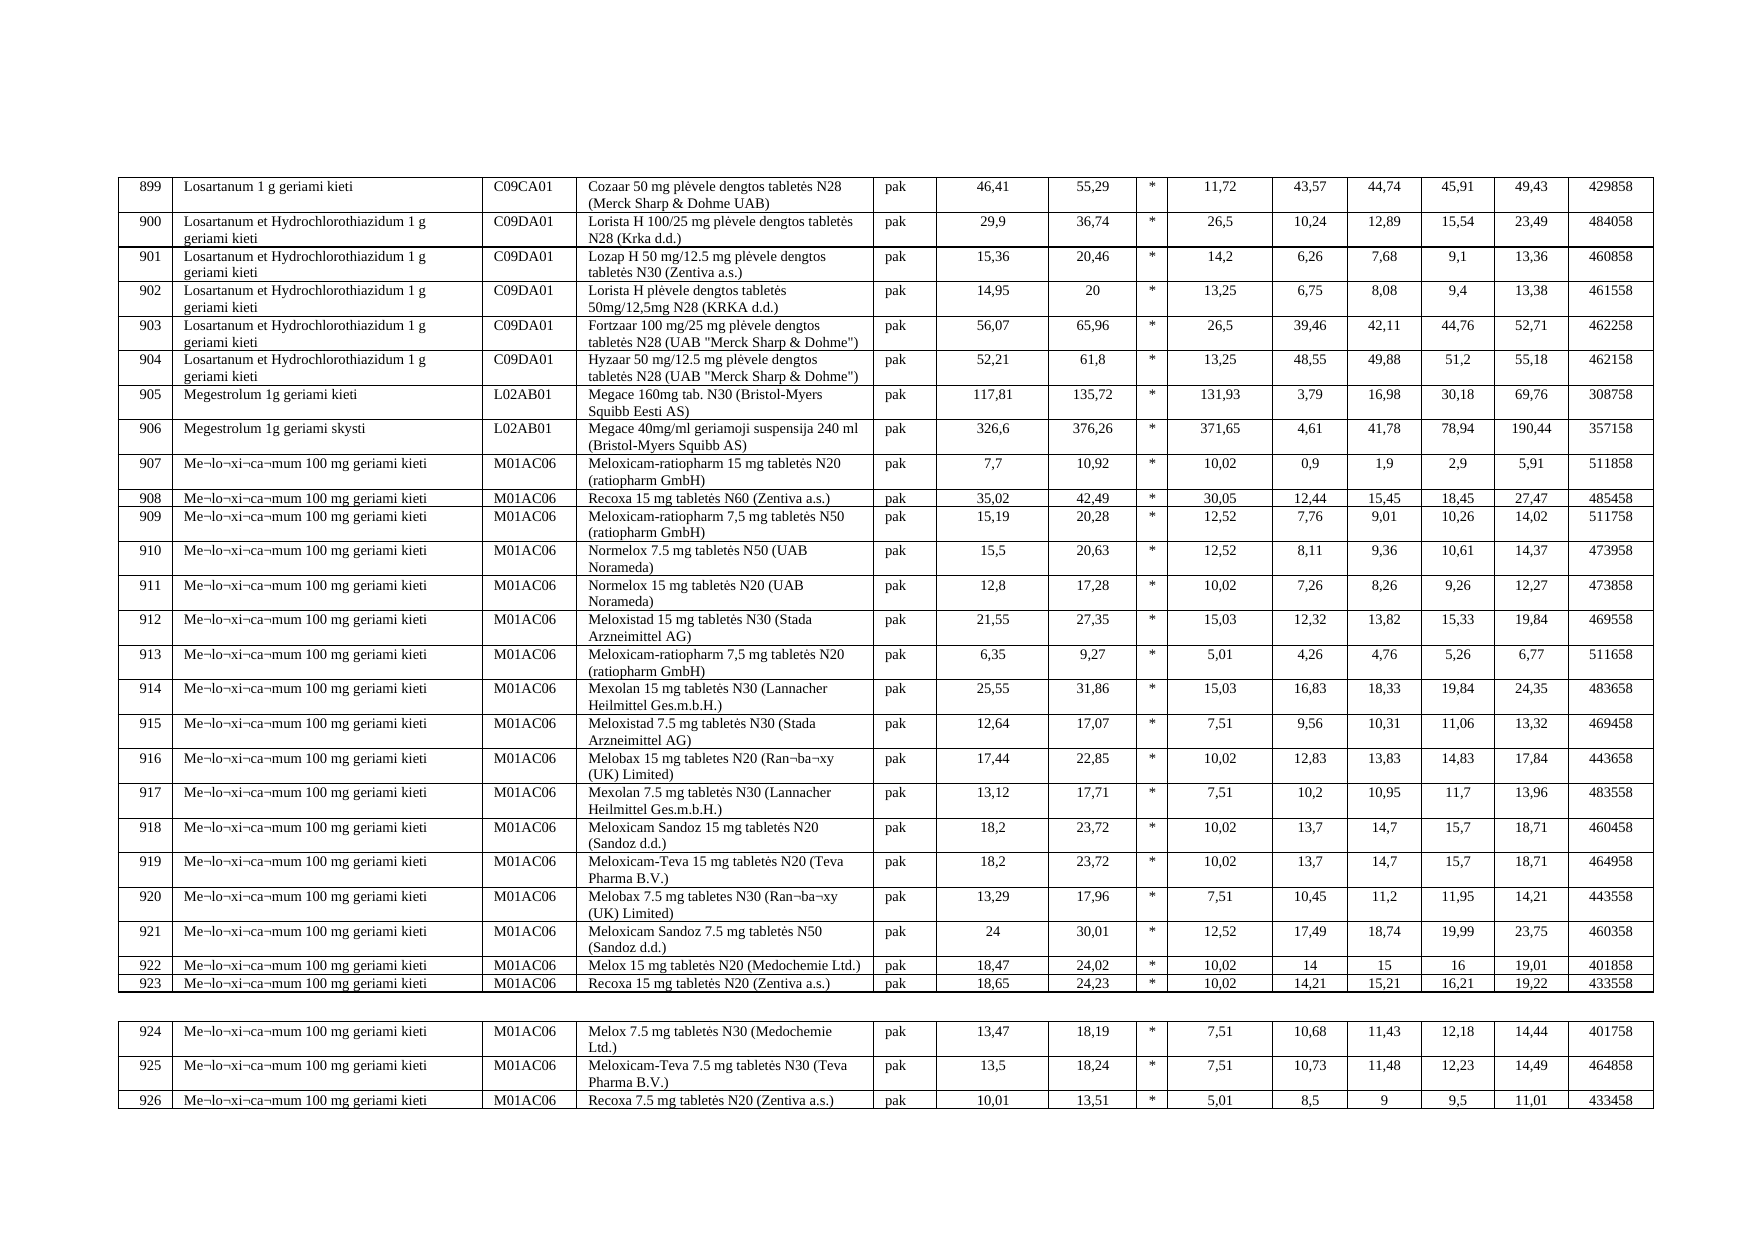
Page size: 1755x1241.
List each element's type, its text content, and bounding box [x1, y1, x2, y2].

table_cell 20 [1049, 282, 1136, 316]
table_cell 9,01 [1348, 507, 1421, 541]
table_cell 9,27 [1049, 646, 1136, 679]
table_header 18,19 [1049, 1022, 1136, 1056]
table_cell pak [874, 975, 936, 991]
table_cell Melobax 7.5 mg tabletes N30 (Ran¬ba¬xy (UK) Limited) [577, 888, 873, 921]
table_cell 15,33 [1422, 611, 1494, 644]
table_cell 18,24 [1049, 1057, 1136, 1090]
table_cell 8,08 [1348, 282, 1421, 316]
table_cell Me¬lo¬xi¬ca¬mum 100 mg geriami kieti [173, 888, 482, 921]
table_cell 9,4 [1422, 282, 1494, 316]
table_cell 484058 [1569, 213, 1653, 246]
table_cell M01AC06 [483, 1091, 576, 1108]
table_cell 910 [119, 542, 172, 575]
table_cell 31,86 [1049, 680, 1136, 714]
table_cell 11,7 [1422, 784, 1494, 817]
table_cell 433458 [1569, 1091, 1653, 1108]
table_cell 923 [119, 975, 172, 991]
table_header 11,43 [1348, 1022, 1421, 1056]
table_cell 13,5 [937, 1057, 1048, 1090]
table_cell * [1137, 1091, 1167, 1108]
table_cell 10,02 [1168, 576, 1272, 610]
table_cell 10,02 [1168, 455, 1272, 488]
table_cell * [1137, 957, 1167, 974]
table_cell 190,44 [1495, 420, 1568, 454]
table_cell 371,65 [1168, 420, 1272, 454]
table_cell C09DA01 [483, 248, 576, 281]
table_cell pak [874, 178, 936, 212]
table_cell Me¬lo¬xi¬ca¬mum 100 mg geriami kieti [173, 922, 482, 956]
table_cell 483558 [1569, 784, 1653, 817]
table_cell 15,7 [1422, 853, 1494, 887]
table_cell 443558 [1569, 888, 1653, 921]
table_cell 49,88 [1348, 351, 1421, 385]
table_cell 14,2 [1168, 248, 1272, 281]
table_cell Me¬lo¬xi¬ca¬mum 100 mg geriami kieti [173, 853, 482, 887]
table_cell pak [874, 351, 936, 385]
table_cell 117,81 [937, 386, 1048, 419]
table_header 924 [119, 1022, 172, 1056]
table_cell 9,1 [1422, 248, 1494, 281]
table_cell 16,83 [1273, 680, 1347, 714]
table_cell 5,01 [1168, 646, 1272, 679]
table_cell 48,55 [1273, 351, 1347, 385]
table_cell Lorista H 100/25 mg plėvele dengtos tabletės N28 (Krka d.d.) [577, 213, 873, 246]
table_cell 15 [1348, 957, 1421, 974]
table_cell * [1137, 455, 1167, 488]
table_header 401758 [1569, 1022, 1653, 1056]
table_cell pak [874, 819, 936, 852]
table_cell 911 [119, 576, 172, 610]
table_cell pak [874, 507, 936, 541]
table_cell Meloxicam Sandoz 15 mg tabletės N20 (Sandoz d.d.) [577, 819, 873, 852]
table_cell * [1137, 351, 1167, 385]
table_cell Me¬lo¬xi¬ca¬mum 100 mg geriami kieti [173, 957, 482, 974]
table_cell 20,28 [1049, 507, 1136, 541]
table_cell C09DA01 [483, 213, 576, 246]
table_cell 12,27 [1495, 576, 1568, 610]
table_cell 8,11 [1273, 542, 1347, 575]
table_cell 5,01 [1168, 1091, 1272, 1108]
table_cell 131,93 [1168, 386, 1272, 419]
table_cell 464958 [1569, 853, 1653, 887]
table_cell Me¬lo¬xi¬ca¬mum 100 mg geriami kieti [173, 507, 482, 541]
table_cell 15,36 [937, 248, 1048, 281]
table_cell Me¬lo¬xi¬ca¬mum 100 mg geriami kieti [173, 680, 482, 714]
table_cell Melox 15 mg tabletės N20 (Medochemie Ltd.) [577, 957, 873, 974]
table_cell 10,01 [937, 1091, 1048, 1108]
table_cell 462258 [1569, 317, 1653, 350]
table_cell 23,49 [1495, 213, 1568, 246]
table_cell 24 [937, 922, 1048, 956]
table_cell 1,9 [1348, 455, 1421, 488]
table_cell 51,2 [1422, 351, 1494, 385]
table_cell 460358 [1569, 922, 1653, 956]
table_cell 17,96 [1049, 888, 1136, 921]
table_cell Hyzaar 50 mg/12.5 mg plėvele dengtos tabletės N28 (UAB "Merck Sharp & Dohme") [577, 351, 873, 385]
table_cell Me¬lo¬xi¬ca¬mum 100 mg geriami kieti [173, 611, 482, 644]
table_cell 6,75 [1273, 282, 1347, 316]
table_cell 14,49 [1495, 1057, 1568, 1090]
table_cell L02AB01 [483, 420, 576, 454]
table_cell 460458 [1569, 819, 1653, 852]
table_cell 7,26 [1273, 576, 1347, 610]
table_header 10,68 [1273, 1022, 1347, 1056]
table_cell 376,26 [1049, 420, 1136, 454]
table_cell 326,6 [937, 420, 1048, 454]
table_cell 7,51 [1168, 1057, 1272, 1090]
table_cell Me¬lo¬xi¬ca¬mum 100 mg geriami kieti [173, 749, 482, 783]
table_cell 922 [119, 957, 172, 974]
table_cell 26,5 [1168, 213, 1272, 246]
table_cell M01AC06 [483, 922, 576, 956]
table_cell 914 [119, 680, 172, 714]
table_cell 7,68 [1348, 248, 1421, 281]
table_cell Losartanum et Hydrochlorothiazidum 1 g geriami kieti [173, 282, 482, 316]
table_cell * [1137, 715, 1167, 748]
table_cell 16,21 [1422, 975, 1494, 991]
table_cell 13,7 [1273, 819, 1347, 852]
table_cell Meloxicam-ratiopharm 7,5 mg tabletės N20 (ratiopharm GmbH) [577, 646, 873, 679]
table_cell 10,02 [1168, 957, 1272, 974]
table_header M01AC06 [483, 1022, 576, 1056]
table_cell 19,22 [1495, 975, 1568, 991]
table_cell Me¬lo¬xi¬ca¬mum 100 mg geriami kieti [173, 819, 482, 852]
table_cell 12,52 [1168, 542, 1272, 575]
table_cell Meloxicam-Teva 7.5 mg tabletės N30 (Teva Pharma B.V.) [577, 1057, 873, 1090]
table_cell 4,76 [1348, 646, 1421, 679]
table_cell pak [874, 957, 936, 974]
table_cell 10,02 [1168, 819, 1272, 852]
table_cell Normelox 7.5 mg tabletės N50 (UAB Norameda) [577, 542, 873, 575]
table_cell Losartanum et Hydrochlorothiazidum 1 g geriami kieti [173, 317, 482, 350]
table_cell 511858 [1569, 455, 1653, 488]
table_cell M01AC06 [483, 819, 576, 852]
table_cell 10,92 [1049, 455, 1136, 488]
table_cell 10,02 [1168, 853, 1272, 887]
table_cell Me¬lo¬xi¬ca¬mum 100 mg geriami kieti [173, 455, 482, 488]
table_cell M01AC06 [483, 749, 576, 783]
table_cell 511758 [1569, 507, 1653, 541]
table_cell 915 [119, 715, 172, 748]
table_cell Me¬lo¬xi¬ca¬mum 100 mg geriami kieti [173, 542, 482, 575]
table_cell 18,74 [1348, 922, 1421, 956]
table_cell 15,7 [1422, 819, 1494, 852]
table_cell Losartanum et Hydrochlorothiazidum 1 g geriami kieti [173, 213, 482, 246]
table_cell 7,7 [937, 455, 1048, 488]
table_cell 7,76 [1273, 507, 1347, 541]
table_cell pak [874, 282, 936, 316]
table_cell 65,96 [1049, 317, 1136, 350]
table_cell 13,36 [1495, 248, 1568, 281]
table_cell Recoxa 15 mg tabletės N20 (Zentiva a.s.) [577, 975, 873, 991]
table_cell 15,5 [937, 542, 1048, 575]
table_cell Meloxicam-ratiopharm 7,5 mg tabletės N50 (ratiopharm GmbH) [577, 507, 873, 541]
table_cell 461558 [1569, 282, 1653, 316]
table_cell 10,26 [1422, 507, 1494, 541]
table_cell 19,84 [1422, 680, 1494, 714]
table_cell 18,47 [937, 957, 1048, 974]
table_cell Meloxicam-ratiopharm 15 mg tabletės N20 (ratiopharm GmbH) [577, 455, 873, 488]
table_cell Losartanum et Hydrochlorothiazidum 1 g geriami kieti [173, 351, 482, 385]
table_cell 443658 [1569, 749, 1653, 783]
table_cell 10,02 [1168, 975, 1272, 991]
table_cell M01AC06 [483, 957, 576, 974]
table_cell 13,96 [1495, 784, 1568, 817]
table_header pak [874, 1022, 936, 1056]
table_cell 2,9 [1422, 455, 1494, 488]
table_cell 18,65 [937, 975, 1048, 991]
table_cell pak [874, 922, 936, 956]
table_cell * [1137, 680, 1167, 714]
table_cell 916 [119, 749, 172, 783]
table_cell Meloxicam Sandoz 7.5 mg tabletės N50 (Sandoz d.d.) [577, 922, 873, 956]
table_header 7,51 [1168, 1022, 1272, 1056]
table_cell 52,21 [937, 351, 1048, 385]
table_cell 7,51 [1168, 715, 1272, 748]
table_cell 17,07 [1049, 715, 1136, 748]
table_cell 17,84 [1495, 749, 1568, 783]
table_cell 7,51 [1168, 888, 1272, 921]
table_cell M01AC06 [483, 646, 576, 679]
table_cell 12,83 [1273, 749, 1347, 783]
table_cell 3,79 [1273, 386, 1347, 419]
table_cell 12,64 [937, 715, 1048, 748]
table_cell 469558 [1569, 611, 1653, 644]
table_cell 56,07 [937, 317, 1048, 350]
table_cell 10,2 [1273, 784, 1347, 817]
table_cell 13,7 [1273, 853, 1347, 887]
table_header Melox 7.5 mg tabletės N30 (Medochemie Ltd.) [577, 1022, 873, 1056]
table_cell 39,46 [1273, 317, 1347, 350]
table_cell 14,37 [1495, 542, 1568, 575]
table_cell 433558 [1569, 975, 1653, 991]
table_cell Melobax 15 mg tabletes N20 (Ran¬ba¬xy (UK) Limited) [577, 749, 873, 783]
table_cell 7,51 [1168, 784, 1272, 817]
table_header 12,18 [1422, 1022, 1494, 1056]
table_cell Meloxistad 15 mg tabletės N30 (Stada Arzneimittel AG) [577, 611, 873, 644]
table_cell 14 [1273, 957, 1347, 974]
table_cell pak [874, 317, 936, 350]
table_cell 15,54 [1422, 213, 1494, 246]
table_cell 30,01 [1049, 922, 1136, 956]
table_cell * [1137, 386, 1167, 419]
table_cell pak [874, 455, 936, 488]
table_cell 429858 [1569, 178, 1653, 212]
table_cell 12,8 [937, 576, 1048, 610]
table_cell 401858 [1569, 957, 1653, 974]
table_cell Me¬lo¬xi¬ca¬mum 100 mg geriami kieti [173, 715, 482, 748]
table_cell M01AC06 [483, 611, 576, 644]
table_cell 16,98 [1348, 386, 1421, 419]
table_cell Me¬lo¬xi¬ca¬mum 100 mg geriami kieti [173, 646, 482, 679]
table_cell 10,02 [1168, 749, 1272, 783]
table_cell 0,9 [1273, 455, 1347, 488]
table_cell 900 [119, 213, 172, 246]
table_cell 464858 [1569, 1057, 1653, 1090]
table_cell 11,06 [1422, 715, 1494, 748]
table_cell 918 [119, 819, 172, 852]
table_cell Megestrolum 1g geriami skysti [173, 420, 482, 454]
table_cell 13,29 [937, 888, 1048, 921]
table_cell 8,26 [1348, 576, 1421, 610]
table_cell Meloxistad 7.5 mg tabletės N30 (Stada Arzneimittel AG) [577, 715, 873, 748]
table_cell 17,28 [1049, 576, 1136, 610]
table_cell Lozap H 50 mg/12.5 mg plėvele dengtos tabletės N30 (Zentiva a.s.) [577, 248, 873, 281]
table_cell 23,75 [1495, 922, 1568, 956]
table_cell Losartanum 1 g geriami kieti [173, 178, 482, 212]
table_cell 11,95 [1422, 888, 1494, 921]
table_cell C09DA01 [483, 282, 576, 316]
table_cell 920 [119, 888, 172, 921]
table_cell 905 [119, 386, 172, 419]
table_cell 18,71 [1495, 819, 1568, 852]
table_cell 12,23 [1422, 1057, 1494, 1090]
table_cell 13,25 [1168, 282, 1272, 316]
table_cell 485458 [1569, 490, 1653, 506]
table_cell 919 [119, 853, 172, 887]
table_cell 14,7 [1348, 819, 1421, 852]
table_cell M01AC06 [483, 576, 576, 610]
table_cell 29,9 [937, 213, 1048, 246]
table_cell * [1137, 784, 1167, 817]
table_cell M01AC06 [483, 853, 576, 887]
table_cell M01AC06 [483, 490, 576, 506]
table_cell 14,21 [1273, 975, 1347, 991]
table_cell 473858 [1569, 576, 1653, 610]
table_cell 913 [119, 646, 172, 679]
table_cell Meloxicam-Teva 15 mg tabletės N20 (Teva Pharma B.V.) [577, 853, 873, 887]
table_cell 6,77 [1495, 646, 1568, 679]
table_cell 4,26 [1273, 646, 1347, 679]
table_cell 6,35 [937, 646, 1048, 679]
table_cell 511658 [1569, 646, 1653, 679]
table_header Me¬lo¬xi¬ca¬mum 100 mg geriami kieti [173, 1022, 482, 1056]
table_cell 13,51 [1049, 1091, 1136, 1108]
table_cell 30,05 [1168, 490, 1272, 506]
table_cell C09CA01 [483, 178, 576, 212]
table_cell M01AC06 [483, 680, 576, 714]
table_cell 906 [119, 420, 172, 454]
table_cell 78,94 [1422, 420, 1494, 454]
table_cell pak [874, 386, 936, 419]
table_cell 10,31 [1348, 715, 1421, 748]
table_cell 26,5 [1168, 317, 1272, 350]
table_cell pak [874, 888, 936, 921]
table_cell 921 [119, 922, 172, 956]
table_cell 6,26 [1273, 248, 1347, 281]
table_cell * [1137, 922, 1167, 956]
table_cell pak [874, 576, 936, 610]
table_cell 21,55 [937, 611, 1048, 644]
table_cell * [1137, 888, 1167, 921]
table_cell 52,71 [1495, 317, 1568, 350]
table_cell * [1137, 576, 1167, 610]
table_cell pak [874, 784, 936, 817]
table_cell 13,82 [1348, 611, 1421, 644]
table_cell 14,7 [1348, 853, 1421, 887]
table_cell 45,91 [1422, 178, 1494, 212]
table_cell 308758 [1569, 386, 1653, 419]
table_cell 9,56 [1273, 715, 1347, 748]
table_cell * [1137, 749, 1167, 783]
table_cell 20,63 [1049, 542, 1136, 575]
table_cell pak [874, 490, 936, 506]
table_cell * [1137, 853, 1167, 887]
table_cell 13,32 [1495, 715, 1568, 748]
table_cell 18,2 [937, 853, 1048, 887]
table_header * [1137, 1022, 1167, 1056]
table_cell * [1137, 248, 1167, 281]
table_cell pak [874, 680, 936, 714]
table_cell pak [874, 715, 936, 748]
table_cell 13,12 [937, 784, 1048, 817]
table_cell 17,49 [1273, 922, 1347, 956]
table_cell * [1137, 178, 1167, 212]
table_cell 14,83 [1422, 749, 1494, 783]
table_cell 10,61 [1422, 542, 1494, 575]
table_cell M01AC06 [483, 715, 576, 748]
table_cell 12,44 [1273, 490, 1347, 506]
table_cell 20,46 [1049, 248, 1136, 281]
table_cell 15,03 [1168, 611, 1272, 644]
table_cell 15,21 [1348, 975, 1421, 991]
table_cell 10,73 [1273, 1057, 1347, 1090]
table_cell pak [874, 213, 936, 246]
table_cell 13,83 [1348, 749, 1421, 783]
table_cell * [1137, 507, 1167, 541]
table_cell 55,29 [1049, 178, 1136, 212]
table_cell pak [874, 749, 936, 783]
table_cell pak [874, 248, 936, 281]
table_cell 24,35 [1495, 680, 1568, 714]
table_cell 12,52 [1168, 507, 1272, 541]
table_cell Megace 40mg/ml geriamoji suspensija 240 ml (Bristol-Myers Squibb AS) [577, 420, 873, 454]
table_cell pak [874, 420, 936, 454]
table_cell Me¬lo¬xi¬ca¬mum 100 mg geriami kieti [173, 490, 482, 506]
table_cell 357158 [1569, 420, 1653, 454]
table_cell 912 [119, 611, 172, 644]
table_cell Mexolan 7.5 mg tabletės N30 (Lannacher Heilmittel Ges.m.b.H.) [577, 784, 873, 817]
table_cell 22,85 [1049, 749, 1136, 783]
table_cell 55,18 [1495, 351, 1568, 385]
table_cell 46,41 [937, 178, 1048, 212]
table_cell 19,84 [1495, 611, 1568, 644]
table_cell 19,99 [1422, 922, 1494, 956]
table_cell M01AC06 [483, 1057, 576, 1090]
table_cell 17,44 [937, 749, 1048, 783]
table_cell Cozaar 50 mg plėvele dengtos tabletės N28 (Merck Sharp & Dohme UAB) [577, 178, 873, 212]
table_cell M01AC06 [483, 455, 576, 488]
table_cell 11,48 [1348, 1057, 1421, 1090]
table_cell Recoxa 15 mg tabletės N60 (Zentiva a.s.) [577, 490, 873, 506]
table_cell 14,21 [1495, 888, 1568, 921]
table_header 14,44 [1495, 1022, 1568, 1056]
table_cell Megestrolum 1g geriami kieti [173, 386, 482, 419]
table_cell 19,01 [1495, 957, 1568, 974]
table_cell * [1137, 819, 1167, 852]
table_cell 12,52 [1168, 922, 1272, 956]
table_cell 25,55 [937, 680, 1048, 714]
table_cell * [1137, 317, 1167, 350]
table_cell 15,45 [1348, 490, 1421, 506]
table_cell Me¬lo¬xi¬ca¬mum 100 mg geriami kieti [173, 576, 482, 610]
table_cell * [1137, 611, 1167, 644]
table_cell 24,23 [1049, 975, 1136, 991]
table_cell 44,74 [1348, 178, 1421, 212]
table_cell Megace 160mg tab. N30 (Bristol-Myers Squibb Eesti AS) [577, 386, 873, 419]
table_cell 909 [119, 507, 172, 541]
table_cell 12,89 [1348, 213, 1421, 246]
table_cell 15,03 [1168, 680, 1272, 714]
table_cell Normelox 15 mg tabletės N20 (UAB Norameda) [577, 576, 873, 610]
table_cell 14,95 [937, 282, 1048, 316]
table_cell 42,49 [1049, 490, 1136, 506]
table_cell Lorista H plėvele dengtos tabletės 50mg/12,5mg N28 (KRKA d.d.) [577, 282, 873, 316]
table_cell 30,18 [1422, 386, 1494, 419]
table_cell 903 [119, 317, 172, 350]
table_cell 9 [1348, 1091, 1421, 1108]
table_cell 24,02 [1049, 957, 1136, 974]
table_cell 473958 [1569, 542, 1653, 575]
table_cell pak [874, 1091, 936, 1108]
table_cell Fortzaar 100 mg/25 mg plėvele dengtos tabletės N28 (UAB "Merck Sharp & Dohme") [577, 317, 873, 350]
table_cell pak [874, 853, 936, 887]
table_cell 4,61 [1273, 420, 1347, 454]
table_cell 15,19 [937, 507, 1048, 541]
table_cell C09DA01 [483, 351, 576, 385]
table_cell * [1137, 490, 1167, 506]
table_cell * [1137, 542, 1167, 575]
table_cell pak [874, 542, 936, 575]
table_cell 11,01 [1495, 1091, 1568, 1108]
table_cell M01AC06 [483, 784, 576, 817]
table_cell * [1137, 282, 1167, 316]
table_cell 9,5 [1422, 1091, 1494, 1108]
table_cell 462158 [1569, 351, 1653, 385]
table_cell 69,76 [1495, 386, 1568, 419]
table_cell 135,72 [1049, 386, 1136, 419]
table_cell Me¬lo¬xi¬ca¬mum 100 mg geriami kieti [173, 975, 482, 991]
table_cell 18,71 [1495, 853, 1568, 887]
table_cell 904 [119, 351, 172, 385]
table_cell 49,43 [1495, 178, 1568, 212]
table_cell 901 [119, 248, 172, 281]
table_cell L02AB01 [483, 386, 576, 419]
table_cell * [1137, 975, 1167, 991]
table_cell 23,72 [1049, 819, 1136, 852]
table_cell C09DA01 [483, 317, 576, 350]
table_cell Me¬lo¬xi¬ca¬mum 100 mg geriami kieti [173, 784, 482, 817]
table_cell 18,2 [937, 819, 1048, 852]
table_cell Mexolan 15 mg tabletės N30 (Lannacher Heilmittel Ges.m.b.H.) [577, 680, 873, 714]
table_cell 9,36 [1348, 542, 1421, 575]
table_cell * [1137, 213, 1167, 246]
table_cell 908 [119, 490, 172, 506]
table_cell 483658 [1569, 680, 1653, 714]
table_cell M01AC06 [483, 888, 576, 921]
table_cell 27,35 [1049, 611, 1136, 644]
table_cell 41,78 [1348, 420, 1421, 454]
table_cell 16 [1422, 957, 1494, 974]
table_cell 61,8 [1049, 351, 1136, 385]
table_cell * [1137, 1057, 1167, 1090]
table_cell pak [874, 611, 936, 644]
table_cell 9,26 [1422, 576, 1494, 610]
table_cell 42,11 [1348, 317, 1421, 350]
table_cell 18,33 [1348, 680, 1421, 714]
table_cell 5,26 [1422, 646, 1494, 679]
table_cell 907 [119, 455, 172, 488]
table_cell 925 [119, 1057, 172, 1090]
table_header 13,47 [937, 1022, 1048, 1056]
table_cell 14,02 [1495, 507, 1568, 541]
table_cell 917 [119, 784, 172, 817]
table_cell 43,57 [1273, 178, 1347, 212]
table_cell 17,71 [1049, 784, 1136, 817]
table_cell 18,45 [1422, 490, 1494, 506]
table_cell 12,32 [1273, 611, 1347, 644]
table_cell 44,76 [1422, 317, 1494, 350]
table_cell 899 [119, 178, 172, 212]
table_cell M01AC06 [483, 542, 576, 575]
table_cell Me¬lo¬xi¬ca¬mum 100 mg geriami kieti [173, 1091, 482, 1108]
table_cell 13,25 [1168, 351, 1272, 385]
table_cell 27,47 [1495, 490, 1568, 506]
table_cell * [1137, 646, 1167, 679]
table_cell 10,45 [1273, 888, 1347, 921]
table_cell 460858 [1569, 248, 1653, 281]
table_cell 13,38 [1495, 282, 1568, 316]
table_cell * [1137, 420, 1167, 454]
table_cell M01AC06 [483, 507, 576, 541]
table_cell 11,2 [1348, 888, 1421, 921]
table_cell M01AC06 [483, 975, 576, 991]
table_cell pak [874, 1057, 936, 1090]
table_cell 10,24 [1273, 213, 1347, 246]
table_cell Me¬lo¬xi¬ca¬mum 100 mg geriami kieti [173, 1057, 482, 1090]
table_cell Recoxa 7.5 mg tabletės N20 (Zentiva a.s.) [577, 1091, 873, 1108]
table_cell 5,91 [1495, 455, 1568, 488]
table_cell 8,5 [1273, 1091, 1347, 1108]
table_cell 902 [119, 282, 172, 316]
table_cell 36,74 [1049, 213, 1136, 246]
table_cell 469458 [1569, 715, 1653, 748]
table_cell 926 [119, 1091, 172, 1108]
table_cell 11,72 [1168, 178, 1272, 212]
table_cell 10,95 [1348, 784, 1421, 817]
table_cell Losartanum et Hydrochlorothiazidum 1 g geriami kieti [173, 248, 482, 281]
table_cell pak [874, 646, 936, 679]
table_cell 35,02 [937, 490, 1048, 506]
table_cell 23,72 [1049, 853, 1136, 887]
